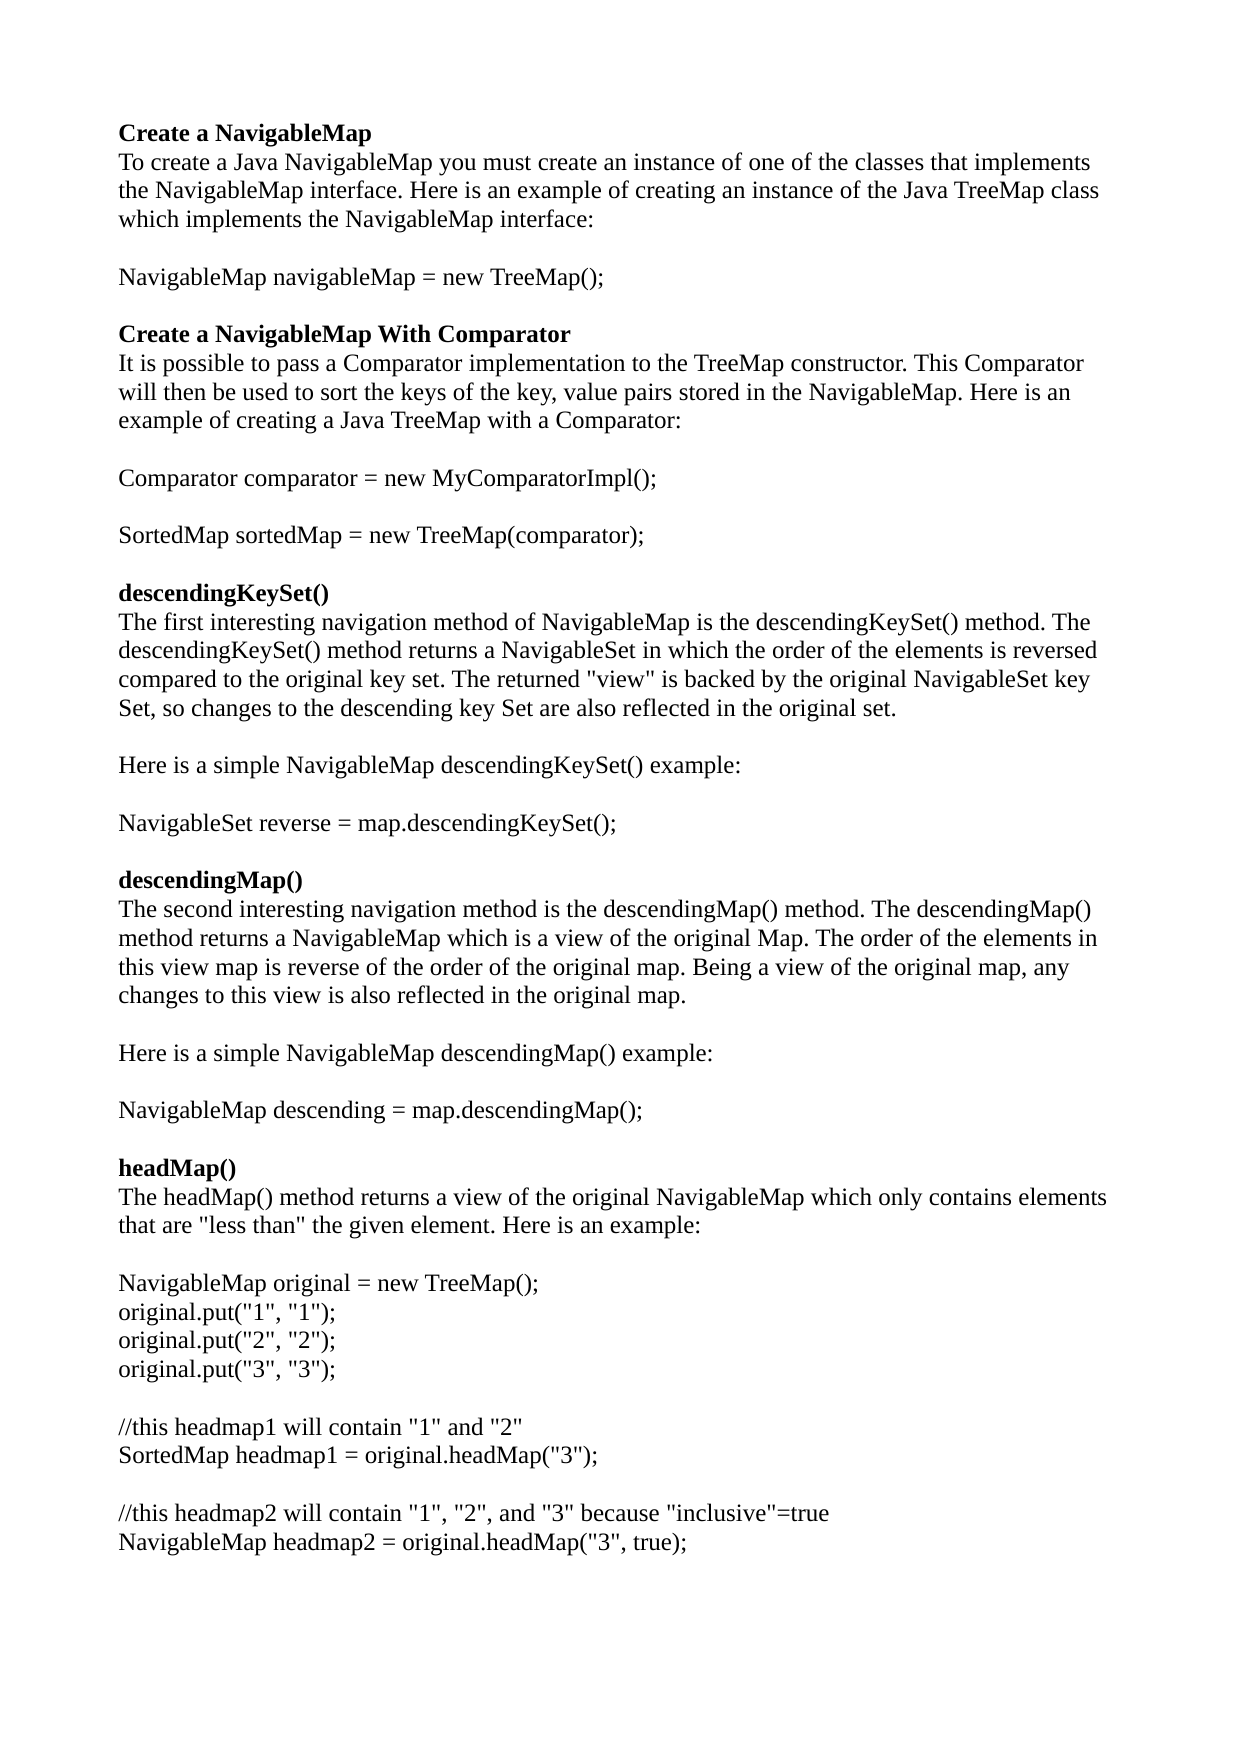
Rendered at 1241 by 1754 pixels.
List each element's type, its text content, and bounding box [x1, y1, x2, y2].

text original.put("1", "1"); [118, 1297, 1122, 1326]
text Here is a simple NavigableMap descendingKeySet() example: [118, 751, 1122, 779]
text NavigableMap original = new TreeMap(); [118, 1268, 1122, 1297]
text NavigableMap descending = map.descendingMap(); [118, 1096, 1122, 1124]
text The second interesting navigation method is the descendingMap() method. The descendingMap() method returns a NavigableMap which is a view of the original Map. The order of the elements in this view map is reverse of the order of the original map. Being a view of the original map, any changes to this view is also reflected in the original map. [118, 894, 1122, 1009]
text descendingKeySet() [118, 578, 1122, 607]
text NavigableMap navigableMap = new TreeMap(); [118, 262, 1122, 291]
text SortedMap headmap1 = original.headMap("3"); [118, 1441, 1122, 1469]
text To create a Java NavigableMap you must create an instance of one of the classes that implements the NavigableMap interface. Here is an example of creating an instance of the Java TreeMap class which implements the NavigableMap interface: [118, 147, 1122, 233]
text Create a NavigableMap [118, 118, 1122, 147]
text Create a NavigableMap With Comparator [118, 319, 1122, 348]
text //this headmap2 will contain "1", "2", and "3" because "inclusive"=true [118, 1498, 1122, 1527]
text headMap() [118, 1153, 1122, 1182]
text descendingMap() [118, 866, 1122, 894]
text Here is a simple NavigableMap descendingMap() example: [118, 1038, 1122, 1067]
text NavigableSet reverse = map.descendingKeySet(); [118, 808, 1122, 837]
text Comparator comparator = new MyComparatorImpl(); [118, 463, 1122, 492]
text NavigableMap headmap2 = original.headMap("3", true); [118, 1527, 1122, 1556]
text original.put("3", "3"); [118, 1354, 1122, 1383]
text The first interesting navigation method of NavigableMap is the descendingKeySet() method. The descendingKeySet() method returns a NavigableSet in which the order of the elements is reversed compared to the original key set. The returned "view" is backed by the original NavigableSet key Set, so changes to the descending key Set are also reflected in the original set. [118, 607, 1122, 722]
text //this headmap1 will contain "1" and "2" [118, 1412, 1122, 1441]
text original.put("2", "2"); [118, 1326, 1122, 1354]
text SortedMap sortedMap = new TreeMap(comparator); [118, 521, 1122, 549]
text The headMap() method returns a view of the original NavigableMap which only contains elements that are "less than" the given element. Here is an example: [118, 1182, 1122, 1239]
text It is possible to pass a Comparator implementation to the TreeMap constructor. This Comparator will then be used to sort the keys of the key, value pairs stored in the NavigableMap. Here is an example of creating a Java TreeMap with a Comparator: [118, 348, 1122, 434]
